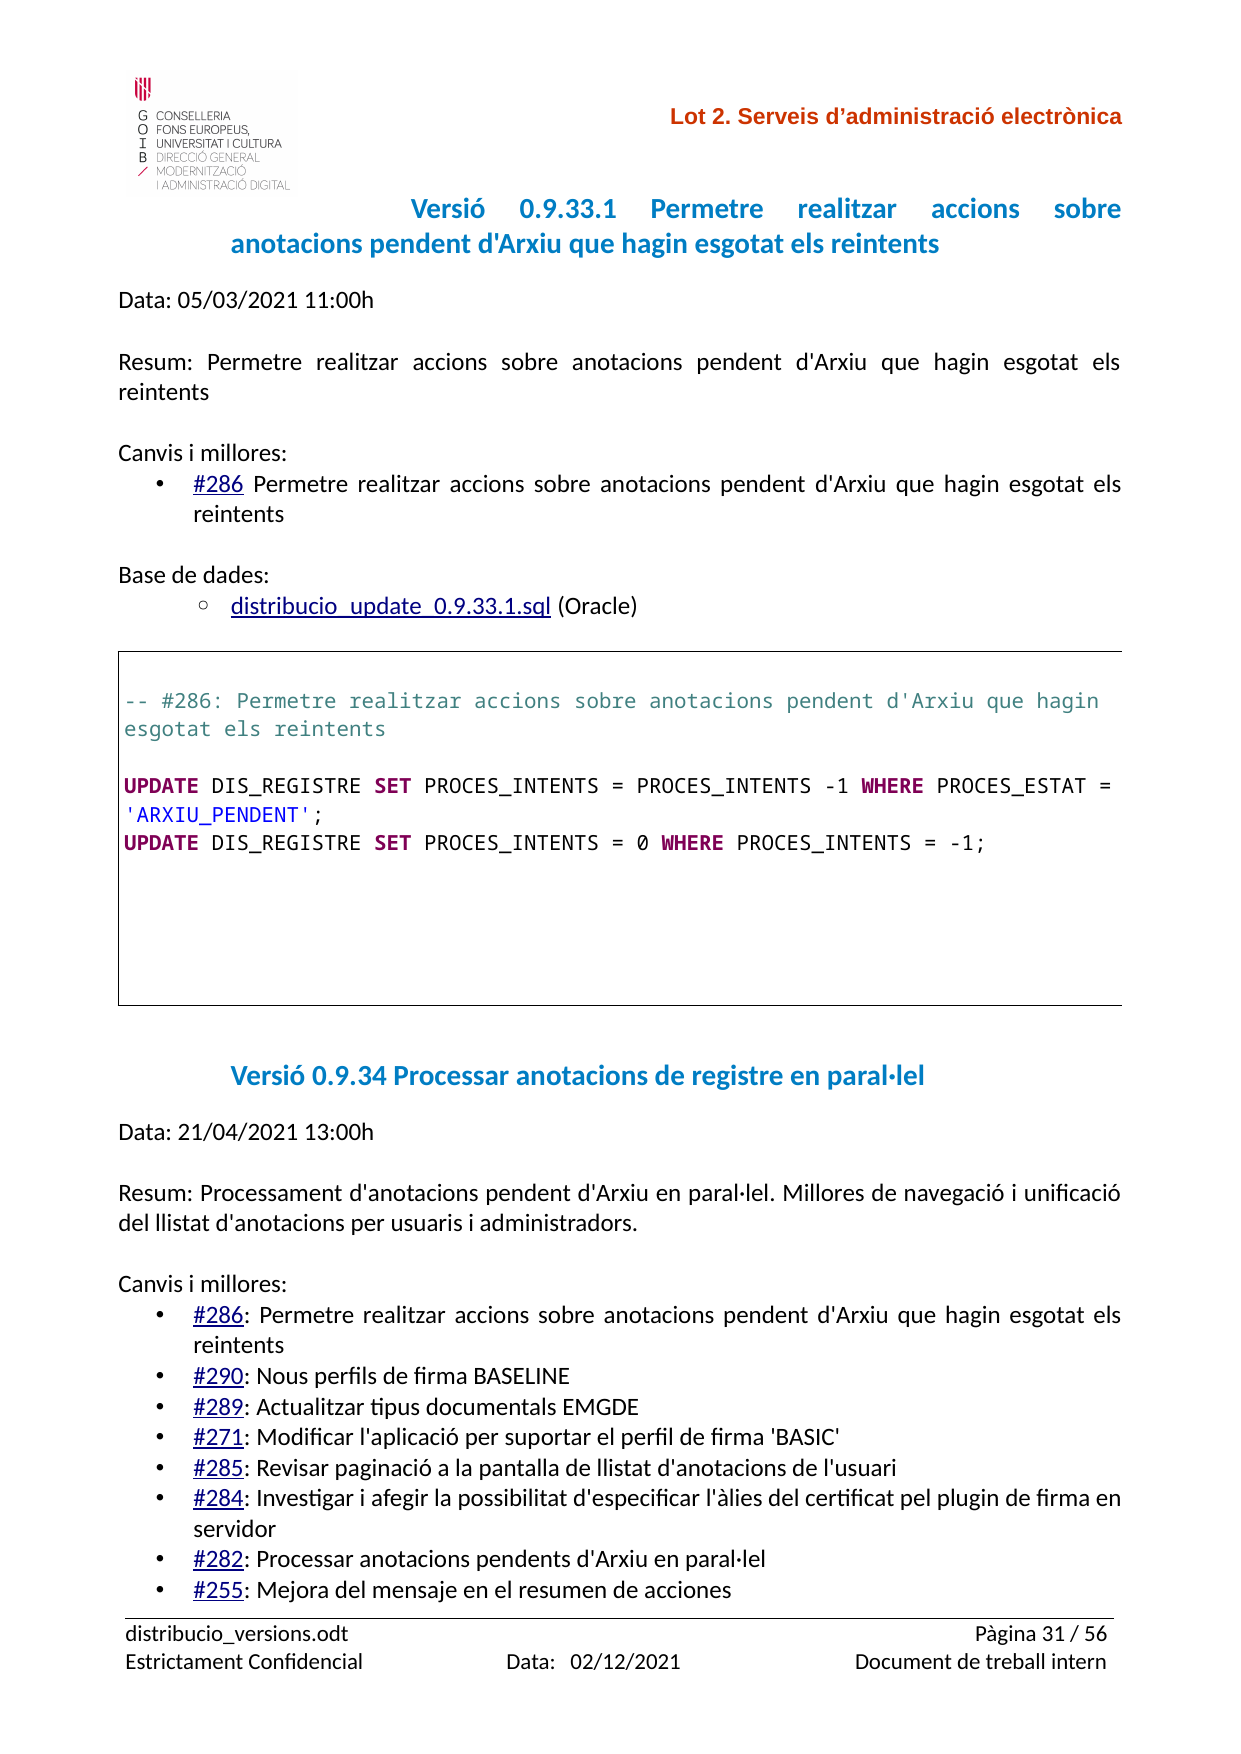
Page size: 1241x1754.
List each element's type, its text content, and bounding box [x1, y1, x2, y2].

table_header -- #286: Permetre realitzar accions sobre anotacions pendent d'Arxiu que hagin esgotat els reintents UPDATE DIS_REGISTRE SET PROCES_INTENTS = PROCES_INTENTS -1 WHERE PROCES_ESTAT = 'ARXIU_PENDENT'; UPDATE DIS_REGISTRE SET PROCES_INTENTS = 0 WHERE PROCES_INTENTS = -1; [119, 652, 1122, 1004]
text Canvis i millores: [118, 1269, 1122, 1299]
list #286: Permetre realitzar accions sobre anotacions pendent d'Arxiu que hagin esgotat els reintents [156, 1299, 1122, 1360]
list #285: Revisar paginació a la pantalla de llistat d'anotacions de l'usuari [156, 1452, 1122, 1482]
text Base de dades: [118, 559, 1122, 590]
picture [126, 70, 299, 197]
subtitle Versió 0.9.33.1 Permetre realitzar accions sobre anotacions pendent d'Arxiu que hagin esgotat els reintents [153, 190, 1122, 261]
text Resum: Processament d'anotacions pendent d'Arxiu en paral·lel. Millores de navegació i unificació del llistat d'anotacions per usuaris i administradors. [118, 1177, 1122, 1238]
list #286 Permetre realitzar accions sobre anotacions pendent d'Arxiu que hagin esgotat els reintents [156, 468, 1122, 529]
list #271: Modificar l'aplicació per suportar el perfil de firma 'BASIC' [156, 1421, 1122, 1452]
subtitle Versió 0.9.34 Processar anotacions de registre en paral·lel [153, 1057, 1122, 1092]
list #290: Nous perfils de firma BASELINE [156, 1360, 1122, 1391]
text Resum: Permetre realitzar accions sobre anotacions pendent d'Arxiu que hagin esgotat els reintents [118, 346, 1122, 407]
list #255: Mejora del mensaje en el resumen de acciones [156, 1574, 1122, 1604]
list #284: Investigar i afegir la possibilitat d'especificar l'àlies del certificat pel plugin de firma en servidor [156, 1482, 1122, 1543]
text Canvis i millores: [118, 437, 1122, 468]
list distribucio_update_0.9.33.1.sql (Oracle) [193, 590, 1122, 620]
text Data: 05/03/2021 11:00h [118, 284, 1122, 315]
list #282: Processar anotacions pendents d'Arxiu en paral·lel [156, 1543, 1122, 1574]
text Data: 21/04/2021 13:00h [118, 1116, 1122, 1147]
list #289: Actualitzar tipus documentals EMGDE [156, 1391, 1122, 1421]
